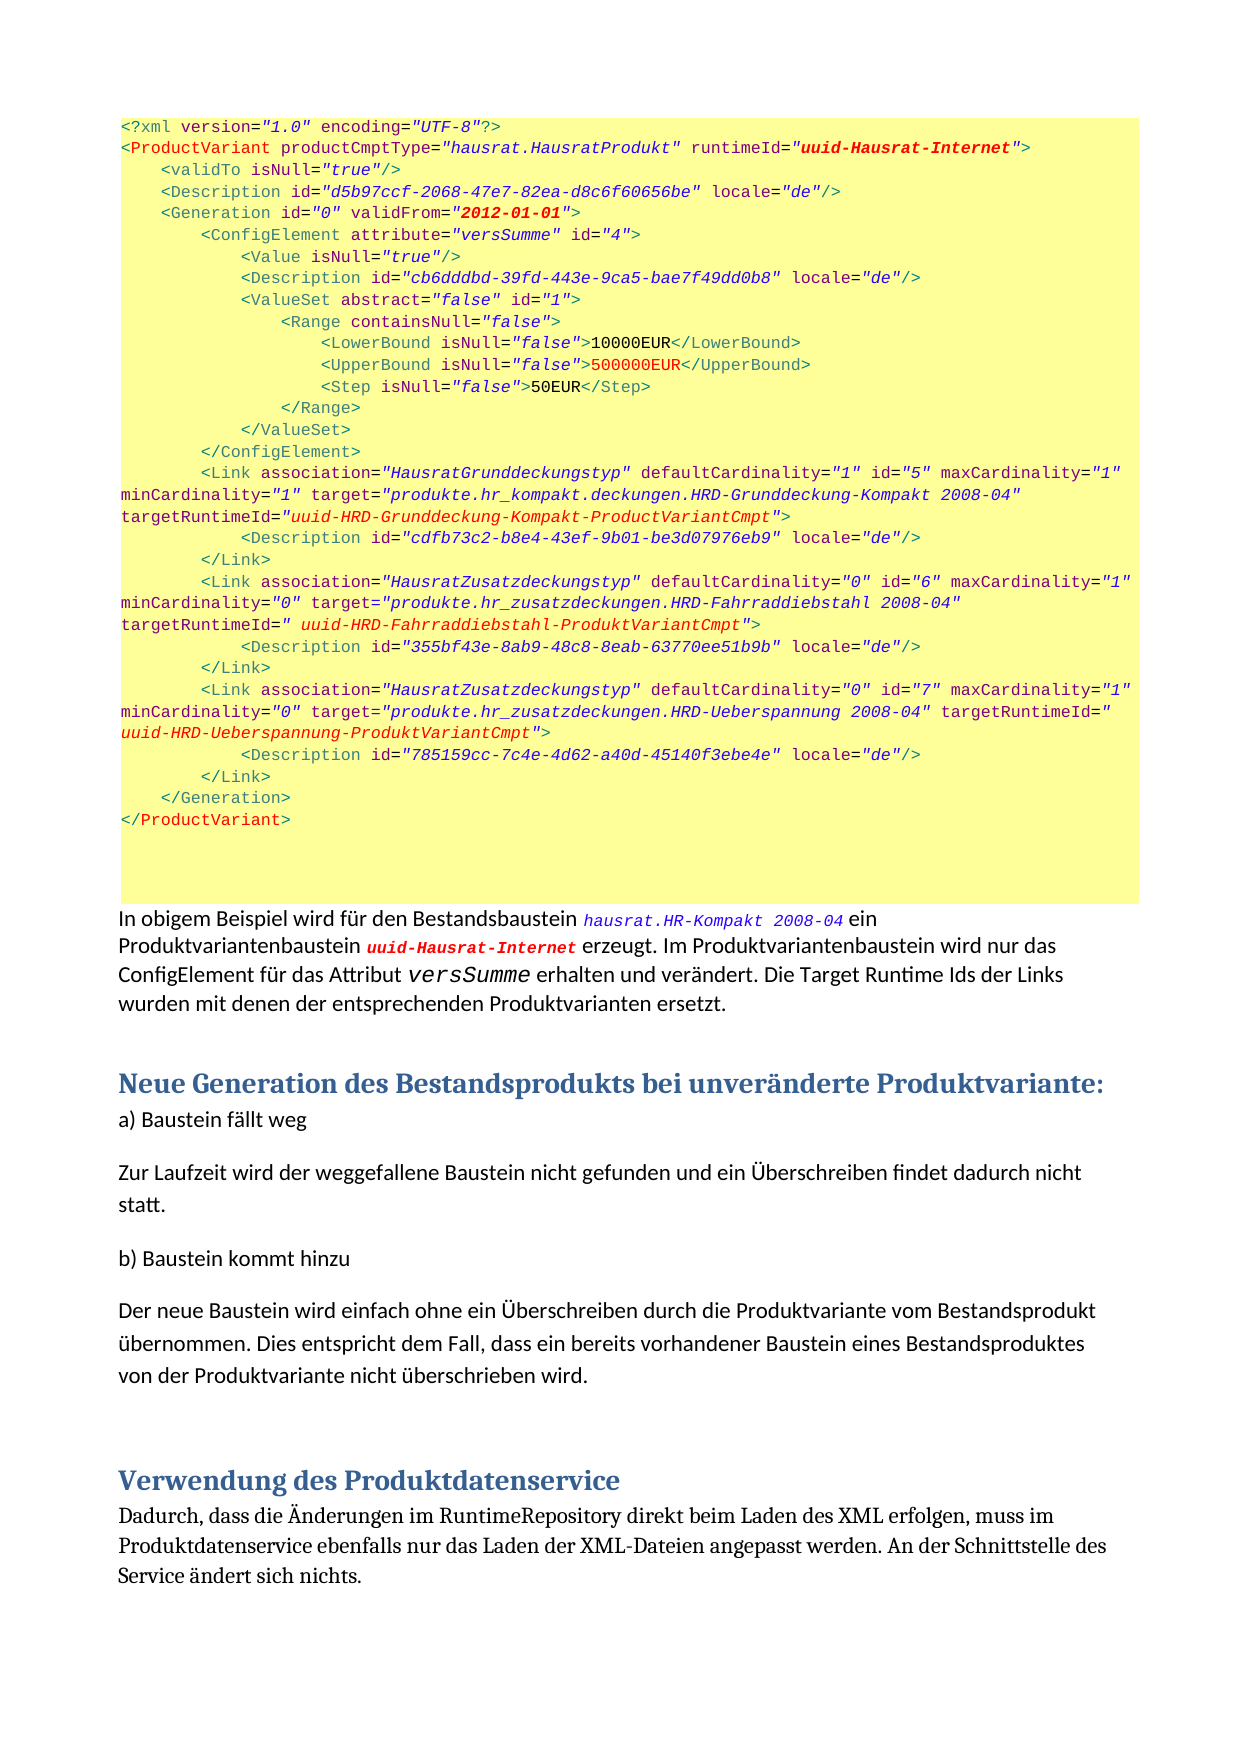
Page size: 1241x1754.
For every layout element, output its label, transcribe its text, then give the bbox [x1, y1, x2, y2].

text </ValueSet> [121, 421, 1139, 440]
text <Description id="355bf43e-8ab9-48c8-8eab-63770ee51b9b" locale="de"/> [121, 638, 1139, 657]
text <Range containsNull="false"> [121, 313, 1139, 332]
text <Value isNull="true"/> [121, 248, 1139, 267]
subtitle Verwendung des Produktdatenservice [118, 1464, 1122, 1498]
text <Description id="785159cc-7c4e-4d62-a40d-45140f3ebe4e" locale="de"/> [121, 746, 1139, 765]
text b) Baustein kommt hinzu [118, 1244, 1122, 1272]
text </Generation> [121, 790, 1139, 809]
text <Link association="HausratZusatzdeckungstyp" defaultCardinality="0" id="6" maxCardinality="1" minCardinality="0" target="produkte.hr_zusatzdeckungen.HRD-Fahrraddiebstahl 2008-04" targetRuntimeId=" uuid-HRD-Fahrraddiebstahl-ProduktVariantCmpt"> [121, 573, 1139, 635]
text <Description id="d5b97ccf-2068-47e7-82ea-d8c6f60656be" locale="de"/> [121, 183, 1139, 202]
subtitle Neue Generation des Bestandsprodukts bei unveränderte Produktvariante: [118, 1067, 1122, 1100]
text Zur Laufzeit wird der weggefallene Baustein nicht gefunden und ein Überschreiben findet dadurch nicht statt. [118, 1158, 1122, 1219]
text <Step isNull="false">50EUR</Step> [121, 378, 1139, 397]
text <ValueSet abstract="false" id="1"> [121, 291, 1139, 310]
text <Generation id="0" validFrom="2012-01-01"> [121, 205, 1139, 224]
text <ConfigElement attribute="versSumme" id="4"> [121, 226, 1139, 245]
text <Link association="HausratGrunddeckungstyp" defaultCardinality="1" id="5" maxCardinality="1" minCardinality="1" target="produkte.hr_kompakt.deckungen.HRD-Grunddeckung-Kompakt 2008-04" targetRuntimeId="uuid-HRD-Grunddeckung-Kompakt-ProductVariantCmpt"> [121, 465, 1139, 527]
text a) Baustein fällt weg [118, 1105, 1122, 1133]
text <ProductVariant productCmptType="hausrat.HausratProdukt" runtimeId="uuid-Hausrat-Internet"> [121, 140, 1139, 159]
text </Range> [121, 400, 1139, 419]
text In obigem Beispiel wird für den Bestandsbaustein hausrat.HR-Kompakt 2008-04 ein Produktvariantenbaustein uuid-Hausrat-Internet erzeugt. Im Produktvariantenbaustein wird nur das ConfigElement für das Attribut versSumme erhalten und verändert. Die Target Runtime Ids der Links wurden mit denen der entsprechenden Produktvarianten ersetzt. [118, 118, 1122, 1017]
text <?xml version="1.0" encoding="UTF-8"?> [121, 118, 1139, 137]
text <UpperBound isNull="false">500000EUR</UpperBound> [121, 356, 1139, 375]
text <Description id="cdfb73c2-b8e4-43ef-9b01-be3d07976eb9" locale="de"/> [121, 530, 1139, 549]
text Dadurch, dass die Änderungen im RuntimeRepository direkt beim Laden des XML erfolgen, muss im Produktdatenservice ebenfalls nur das Laden der XML-Dateien angepasst werden. An der Schnittstelle des Service ändert sich nichts. [118, 1503, 1122, 1589]
text Der neue Baustein wird einfach ohne ein Überschreiben durch die Produktvariante vom Bestandsprodukt übernommen. Dies entspricht dem Fall, dass ein bereits vorhandener Baustein eines Bestandsproduktes von der Produktvariante nicht überschrieben wird. [118, 1297, 1122, 1389]
text </Link> [121, 660, 1139, 679]
text </Link> [121, 551, 1139, 570]
text </ProductVariant> [121, 811, 1139, 830]
text </Link> [121, 768, 1139, 787]
text <Description id="cb6dddbd-39fd-443e-9ca5-bae7f49dd0b8" locale="de"/> [121, 270, 1139, 289]
text <Link association="HausratZusatzdeckungstyp" defaultCardinality="0" id="7" maxCardinality="1" minCardinality="0" target="produkte.hr_zusatzdeckungen.HRD-Ueberspannung 2008-04" targetRuntimeId=" uuid-HRD-Ueberspannung-ProduktVariantCmpt"> [121, 681, 1139, 744]
text </ConfigElement> [121, 443, 1139, 462]
text <validTo isNull="true"/> [121, 161, 1139, 180]
text <LowerBound isNull="false">10000EUR</LowerBound> [121, 335, 1139, 354]
